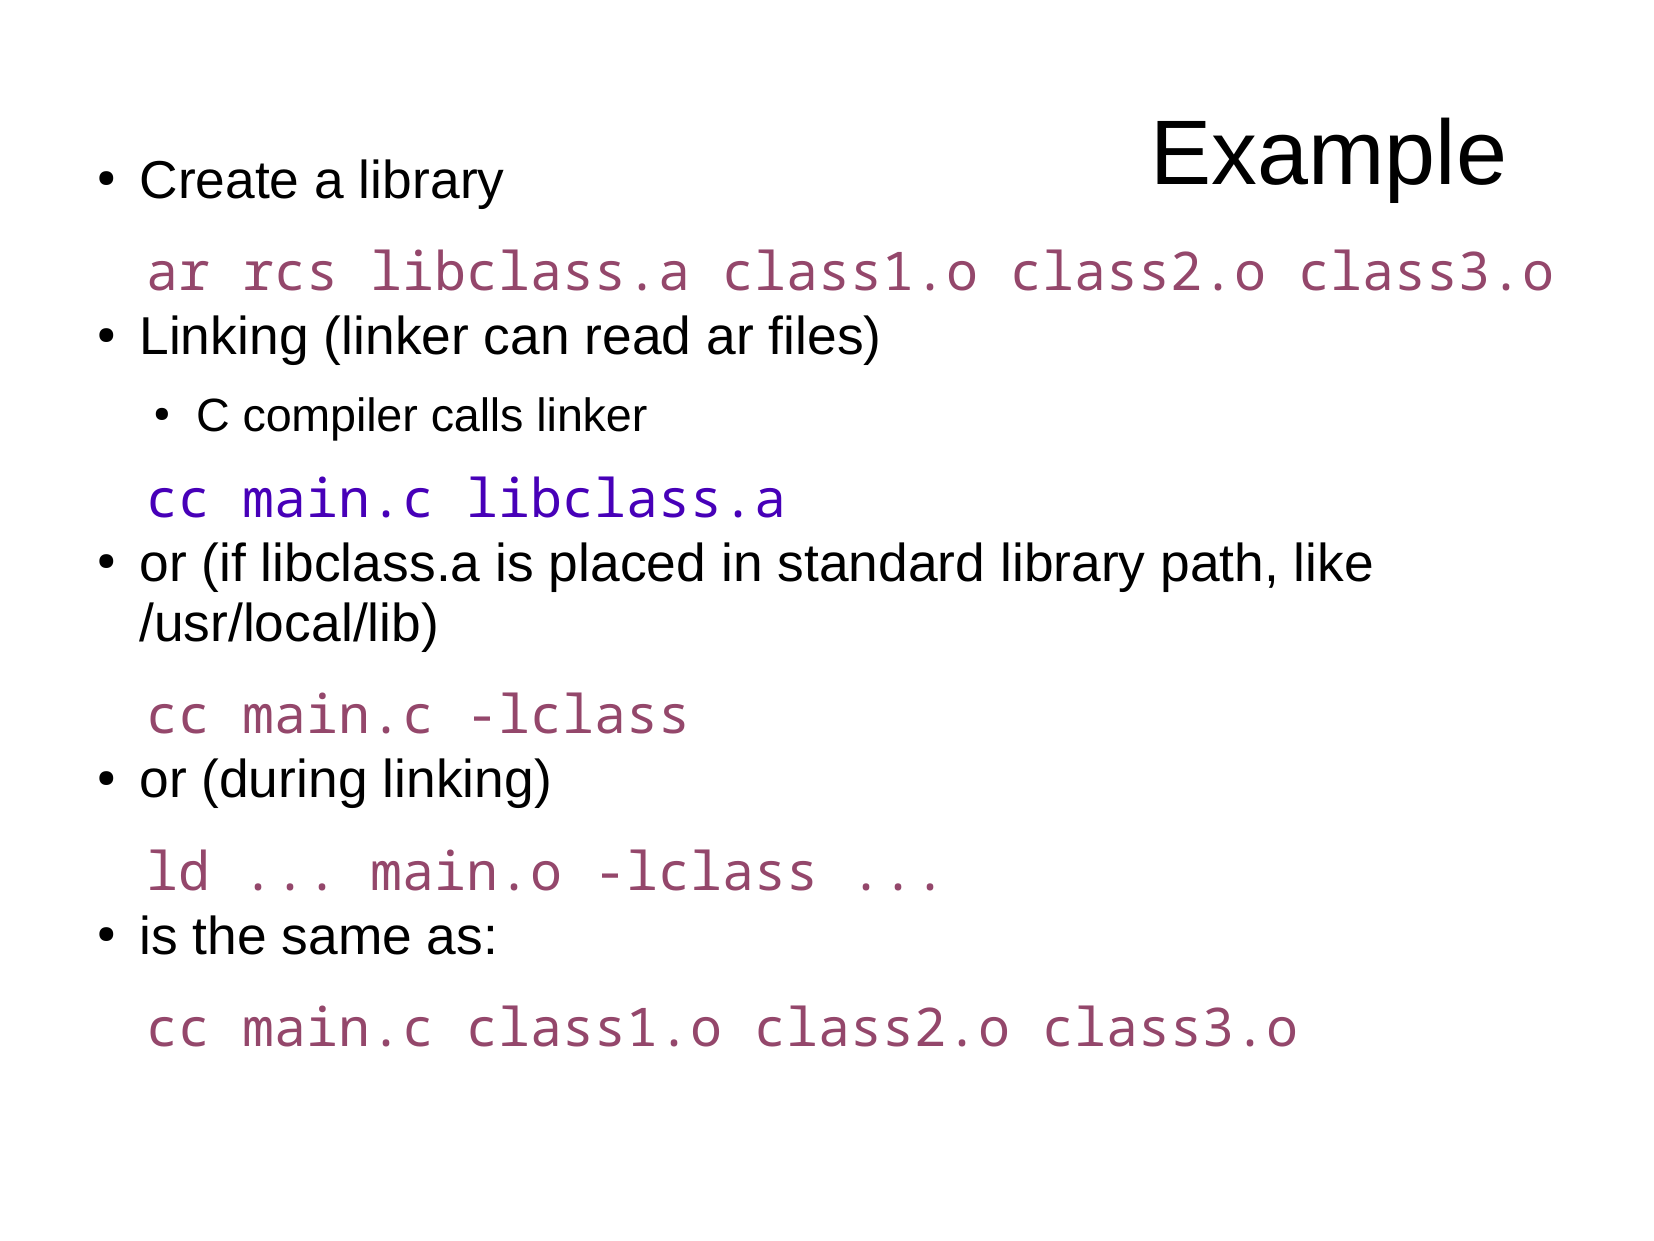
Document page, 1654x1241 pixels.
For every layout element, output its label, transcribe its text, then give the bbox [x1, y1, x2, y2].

list Create a library ar rcs libclass.a class1.o class2.o class3.o Linking (linker can read ar files) C compiler calls linker cc main.c libclass.a or (if libclass.a is placed in standard library path, like /usr/local/lib) cc main.c -lclass or (during linking) ld ... main.o -lclass ... is the same as: cc main.c class1.o class2.o class3.o [82, 150, 1571, 1126]
title Example [1087, 49, 1571, 150]
